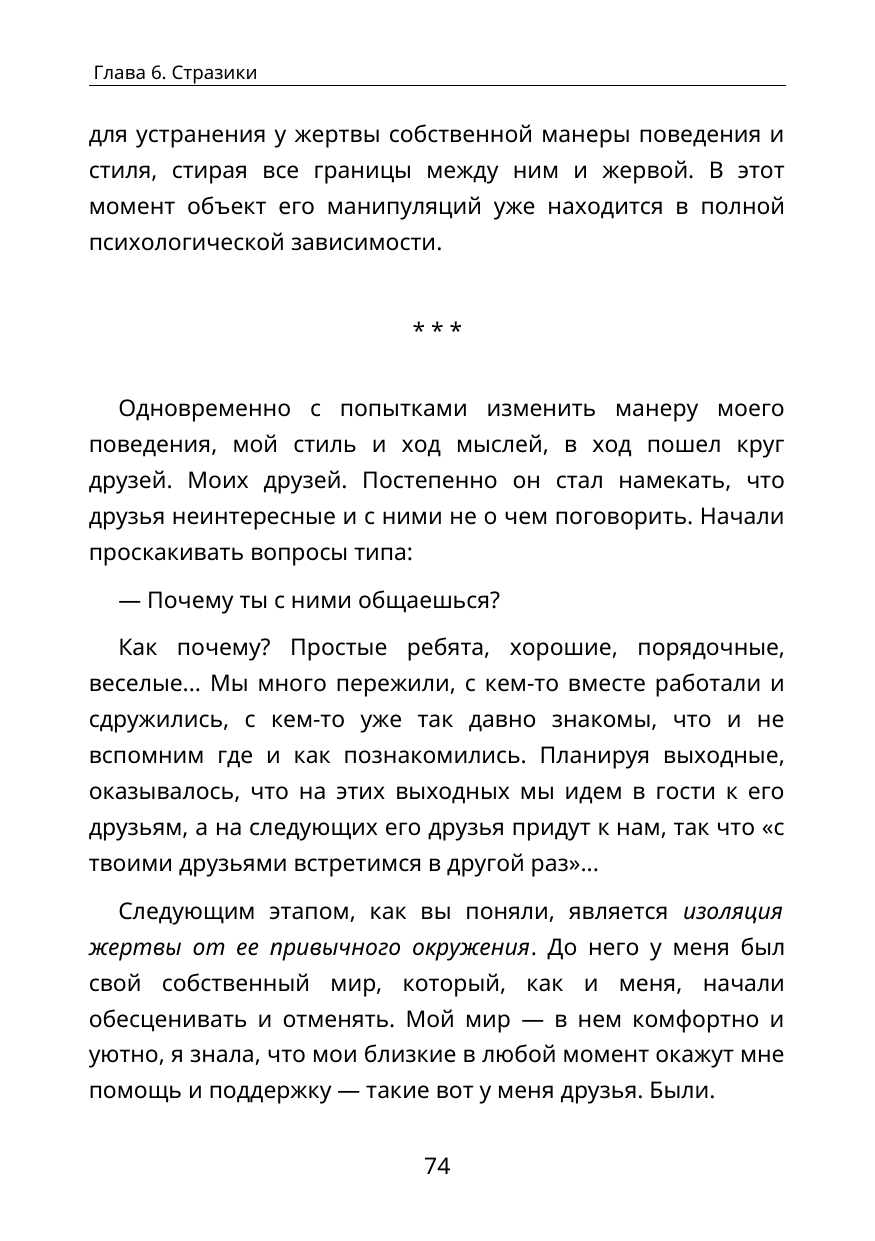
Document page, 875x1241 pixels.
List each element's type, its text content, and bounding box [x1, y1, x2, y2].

text для устранения у жертвы собственной манеры поведения и стиля, стирая все границы между ним и жервой. В этот момент объект его манипуляций уже находится в полной психологической зависимости. [88, 118, 786, 257]
text — Почему ты с ними общаешься? [88, 584, 786, 615]
subtitle * * * [88, 315, 786, 346]
text Одновременно с попытками изменить манеру моего поведения, мой стиль и ход мыслей, в ход пошел круг друзей. Моих друзей. Постепенно он стал намекать, что друзья неинтересные и с ними не о чем поговорить. Начали проскакивать вопросы типа: [88, 392, 786, 567]
text Следующим этапом, как вы поняли, является изоляция жертвы от ее привычного окружения. До него у меня был свой собственный мир, который, как и меня, начали обесценивать и отменять. Мой мир — в нем комфортно и уютно, я знала, что мои близкие в любой момент окажут мне помощь и поддержку — такие вот у меня друзья. Были. [88, 895, 786, 1106]
text Как почему? Простые ребята, хорошие, порядочные, веселые... Мы много пережили, с кем-то вместе работали и сдружились, с кем-то уже так давно знакомы, что и не вспомним где и как познакомились. Планируя выходные, оказывалось, что на этих выходных мы идем в гости к его друзьям, а на следующих его друзья придут к нам, так что «с твоими друзьями встретимся в другой раз»... [88, 631, 786, 878]
